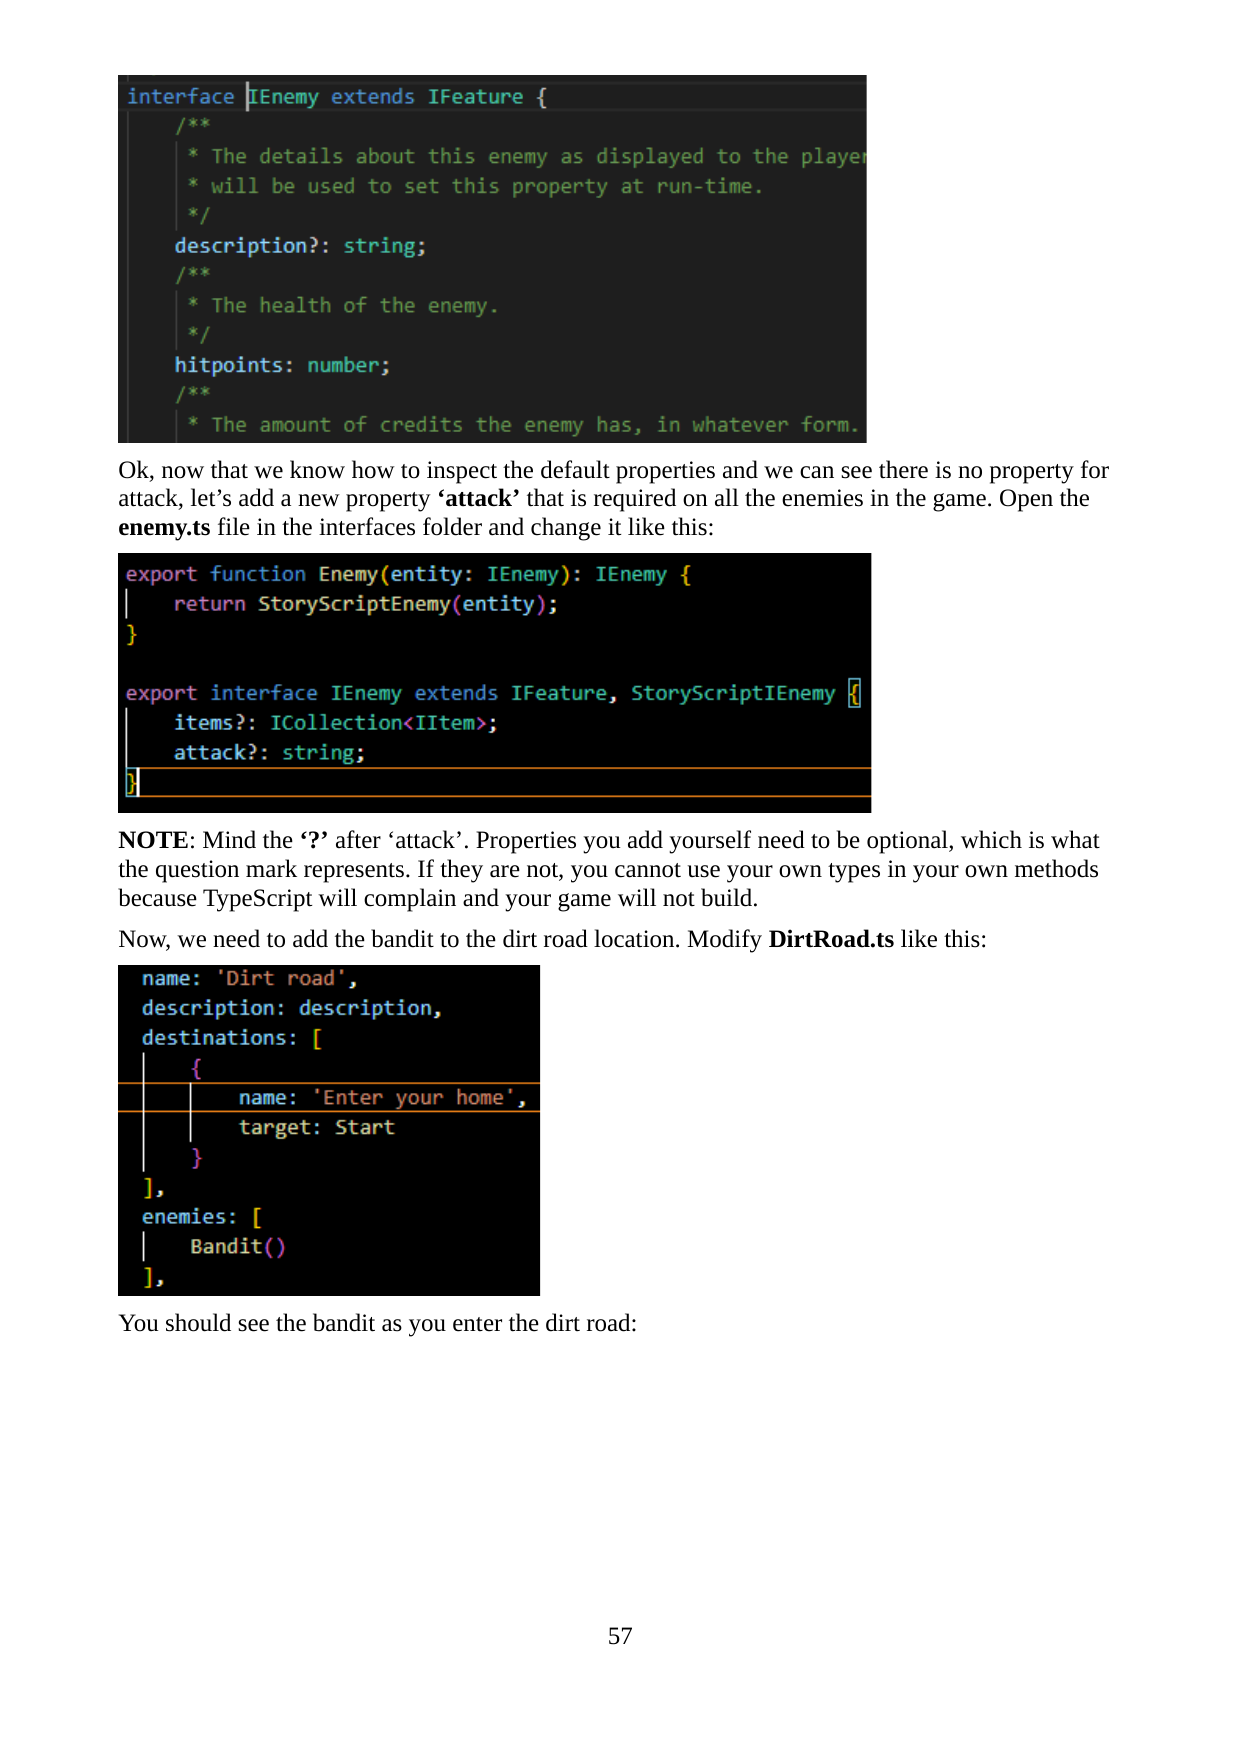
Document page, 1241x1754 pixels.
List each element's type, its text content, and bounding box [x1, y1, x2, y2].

text Now, we need to add the bandit to the dirt road location. Modify DirtRoad.ts like this: [118, 924, 1122, 953]
text Ok, now that we know how to inspect the default properties and we can see there is no property for attack, let’s add a new property ‘attack’ that is required on all the enemies in the game. Open the enemy.ts file in the interfaces folder and change it like this: [118, 455, 1122, 541]
text You should see the bandit as you enter the dirt road: [118, 1308, 1122, 1336]
text NOTE: Mind the ‘?’ after ‘attack’. Properties you add yourself need to be optional, which is what the question mark represents. If they are not, you cannot use your own types in your own methods because TypeScript will complain and your game will not build. [118, 826, 1122, 912]
